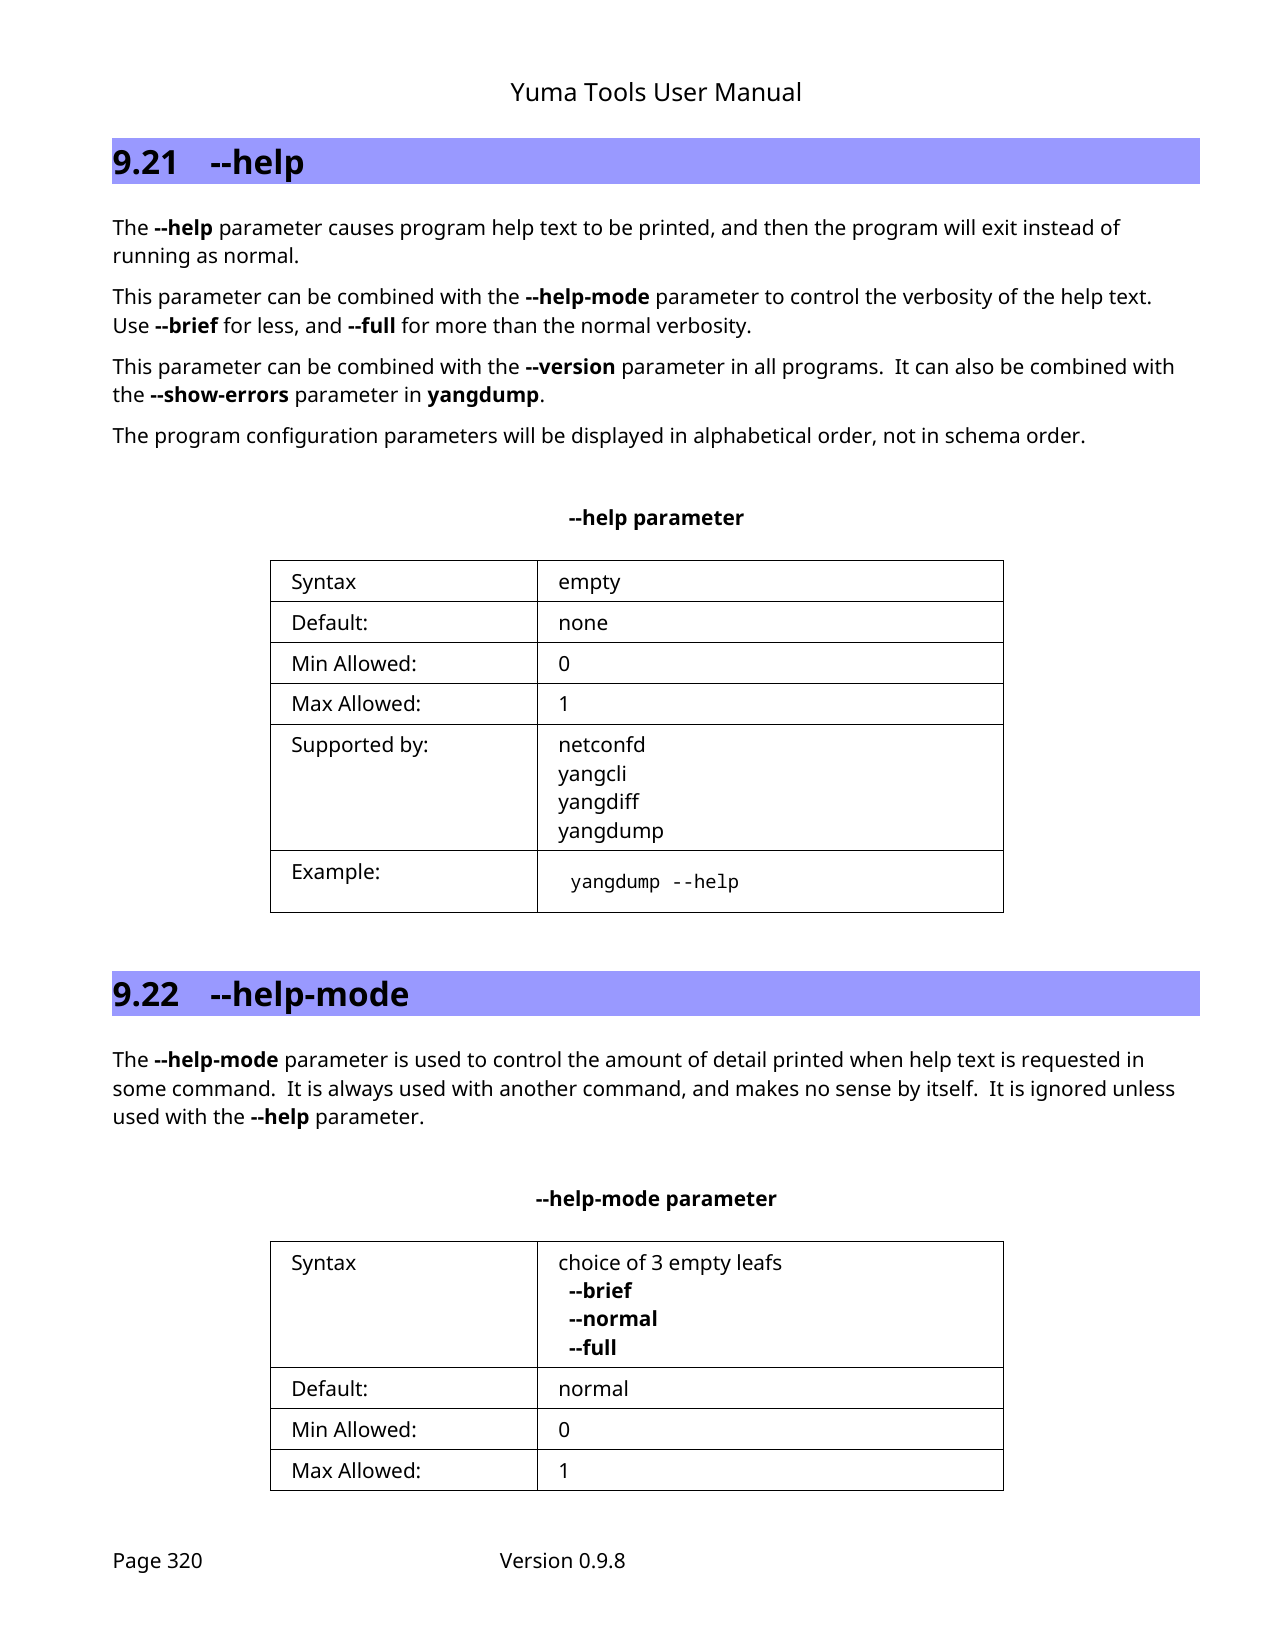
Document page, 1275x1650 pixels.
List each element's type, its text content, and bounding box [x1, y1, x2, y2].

table_header Syntax [271, 561, 537, 601]
table_cell 1 [538, 1450, 1003, 1490]
table_cell 0 [538, 643, 1003, 683]
table_cell Min Allowed: [271, 643, 537, 683]
subtitle --help-mode parameter [127, 1184, 1185, 1212]
text The program configuration parameters will be displayed in alphabetical order, not in schema order. [112, 421, 1200, 450]
table_header empty [538, 561, 1003, 601]
table_cell Default: [271, 602, 537, 642]
table_header Syntax [271, 1242, 537, 1367]
table_cell normal [538, 1368, 1003, 1408]
text The --help parameter causes program help text to be printed, and then the program will exit instead of running as normal. [112, 213, 1200, 270]
subtitle --help parameter [127, 503, 1185, 532]
table_cell Min Allowed: [271, 1409, 537, 1449]
table_cell yangdump --help [538, 851, 1003, 912]
table_cell Default: [271, 1368, 537, 1408]
text This parameter can be combined with the --help-mode parameter to control the verbosity of the help text. Use --brief for less, and --full for more than the normal verbosity. [112, 282, 1200, 339]
table_cell Supported by: [271, 725, 537, 850]
table_header choice of 3 empty leafs --brief --normal --full [538, 1242, 1003, 1367]
table_cell none [538, 602, 1003, 642]
text This parameter can be combined with the --version parameter in all programs. It can also be combined with the --show-errors parameter in yangdump. [112, 352, 1200, 409]
table_cell Max Allowed: [271, 1450, 537, 1490]
table_cell Example: [271, 851, 537, 912]
subtitle --help-mode [112, 971, 1200, 1016]
table_cell 0 [538, 1409, 1003, 1449]
subtitle --help [112, 138, 1200, 184]
text The --help-mode parameter is used to control the amount of detail printed when help text is requested in some command. It is always used with another command, and makes no sense by itself. It is ignored unless used with the --help parameter. [112, 1045, 1200, 1131]
table_cell Max Allowed: [271, 684, 537, 724]
table_cell netconfd yangcli yangdiff yangdump [538, 725, 1003, 850]
table_cell 1 [538, 684, 1003, 724]
